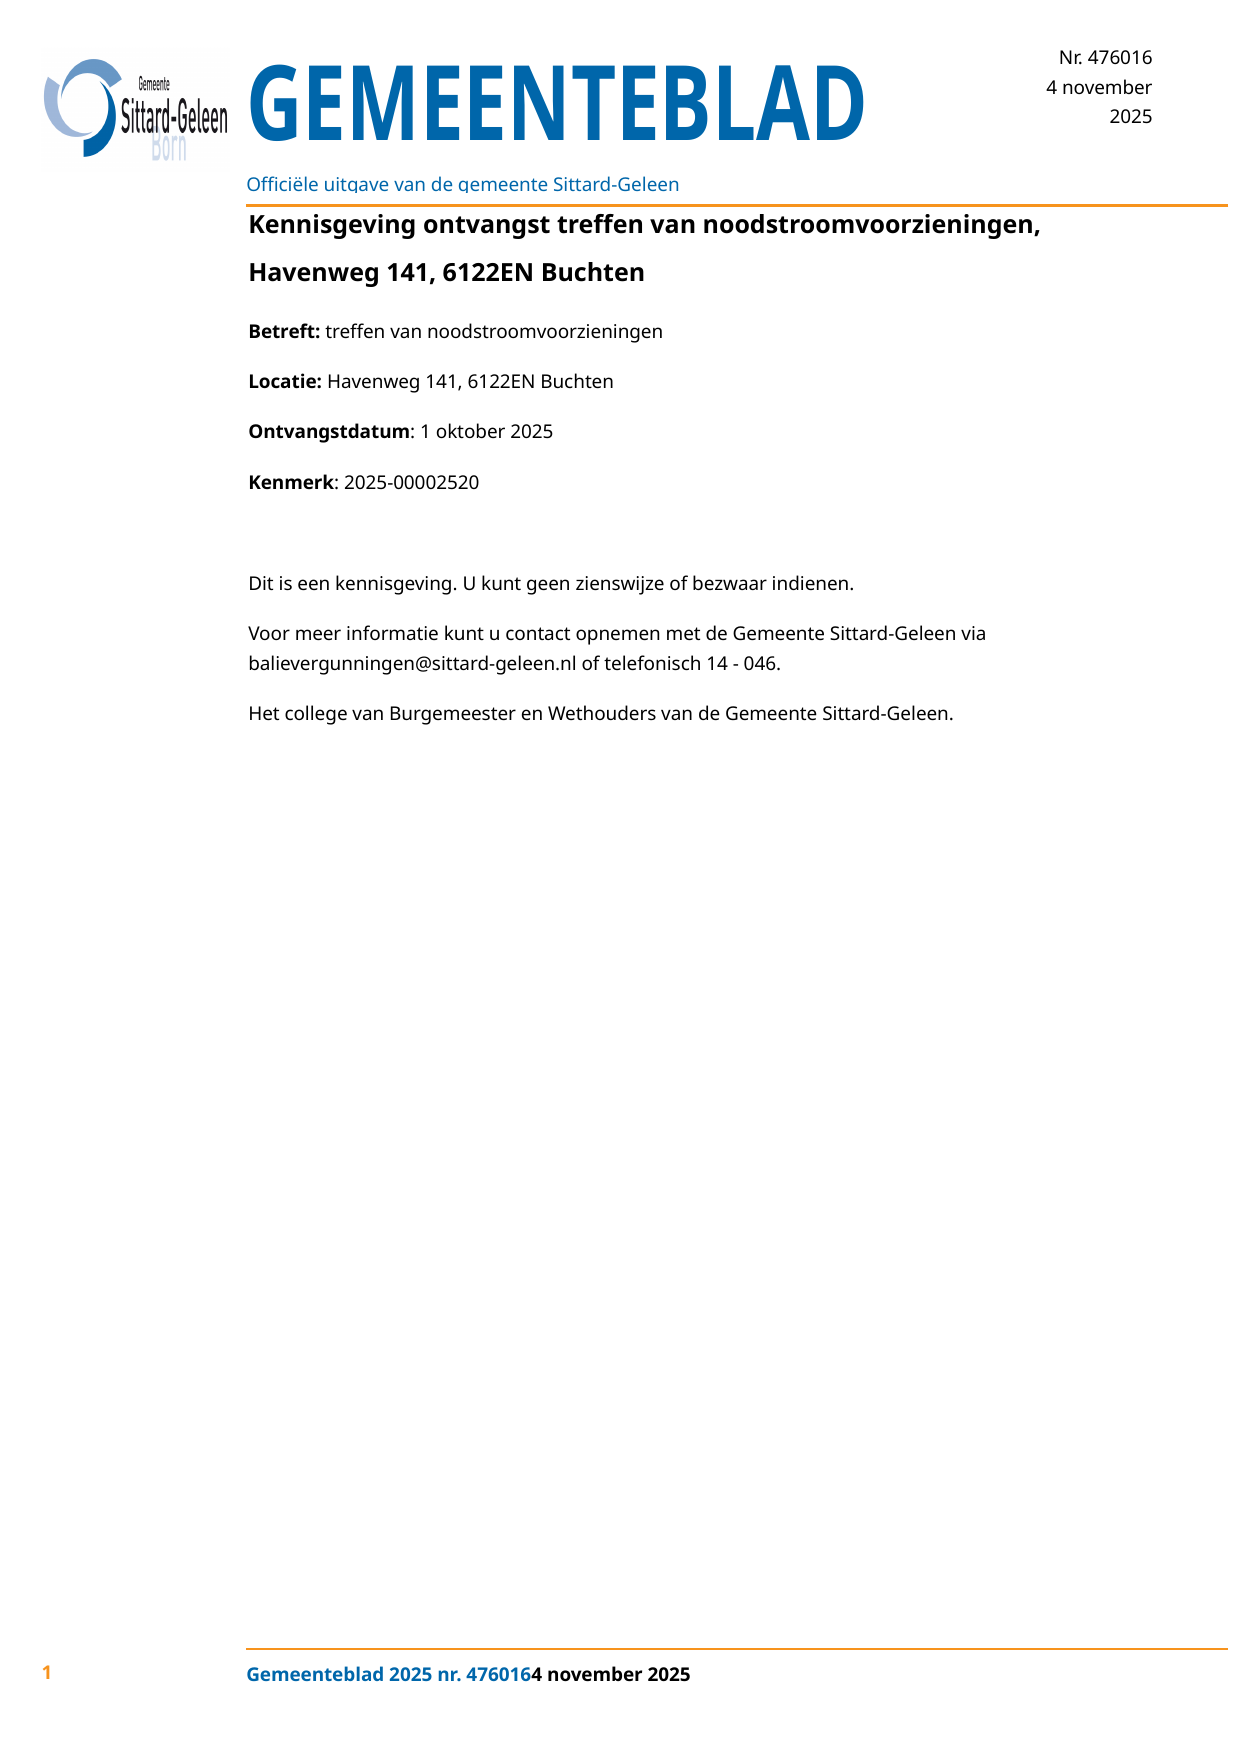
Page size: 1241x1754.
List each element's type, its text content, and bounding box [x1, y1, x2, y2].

text Kenmerk: 2025-00002520 [248, 469, 1152, 495]
text Dit is een kennisgeving. U kunt geen zienswijze of bezwaar indienen. [248, 570, 1152, 596]
text Betreft: treffen van noodstroomvoorzieningen [248, 318, 1152, 344]
text Ontvangstdatum: 1 oktober 2025 [248, 419, 1152, 444]
text Locatie: Havenweg 141, 6122EN Buchten [248, 368, 1152, 394]
text Kennisgeving ontvangst treffen van noodstroomvoorzieningen, Havenweg 141, 6122EN Buchten [248, 207, 1152, 288]
picture [41, 47, 231, 172]
text Het college van Burgemeester en Wethouders van de Gemeente Sittard-Geleen. [248, 700, 1152, 726]
text Voor meer informatie kunt u contact opnemen met de Gemeente Sittard-Geleen via balievergunningen@sittard-geleen.nl of telefonisch 14 - 046. [248, 620, 1152, 676]
